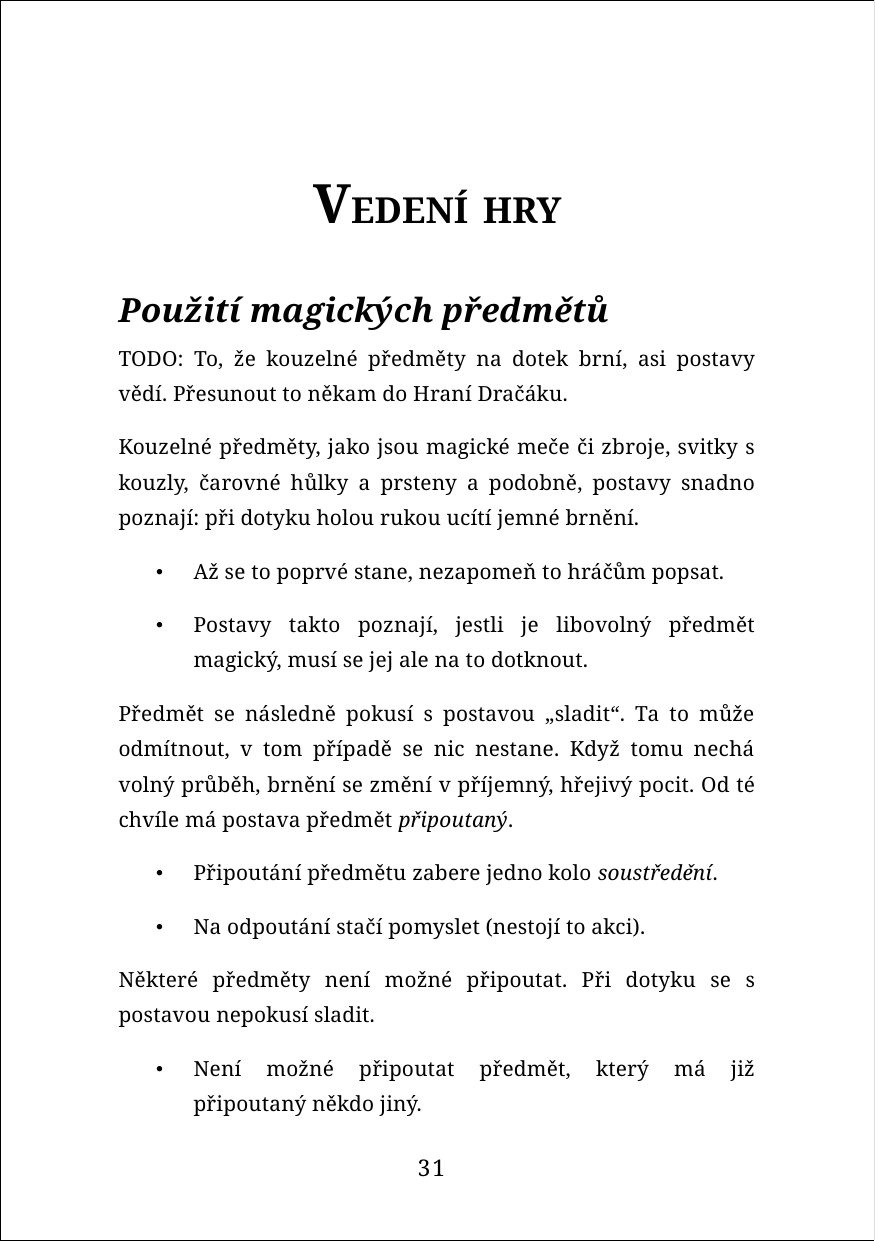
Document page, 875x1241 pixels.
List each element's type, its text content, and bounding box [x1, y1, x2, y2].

list Na odpoutání stačí pomyslet (nestojí to akci). [156, 912, 756, 940]
list Postavy takto poznají, jestli je libovolný předmět magický, musí se jej ale na to dotknout. [156, 610, 756, 674]
text Předmět se následně pokusí s postavou „sladit“. Ta to může odmítnout, v tom případě se nic nestane. Když tomu nechá volný průběh, brnění se změní v příjemný, hřejivý pocit. Od té chvíle má postava předmět připoutaný. [118, 699, 756, 834]
subtitle Použití magických předmětů [118, 287, 756, 332]
list Až se to poprvé stane, nezapomeň to hráčům popsat. [156, 557, 756, 585]
list Připoutání předmětu zabere jedno kolo soustředění. [156, 858, 756, 887]
text Kouzelné předměty, jako jsou magické meče či zbroje, svitky s kouzly, čarovné hůlky a prsteny a podobně, postavy snadno poznají: při dotyku holou rukou ucítí jemné brnění. [118, 432, 756, 532]
subtitle Vedení hry [118, 166, 756, 239]
list Není možné připoutat předmět, který má již připoutaný někdo jiný. [156, 1054, 756, 1118]
text TODO: To, že kouzelné předměty na dotek brní, asi postavy vědí. Přesunout to někam do Hraní Dračáku. [118, 344, 756, 408]
text Některé předměty není možné připoutat. Při dotyku se s postavou nepokusí sladit. [118, 965, 756, 1029]
